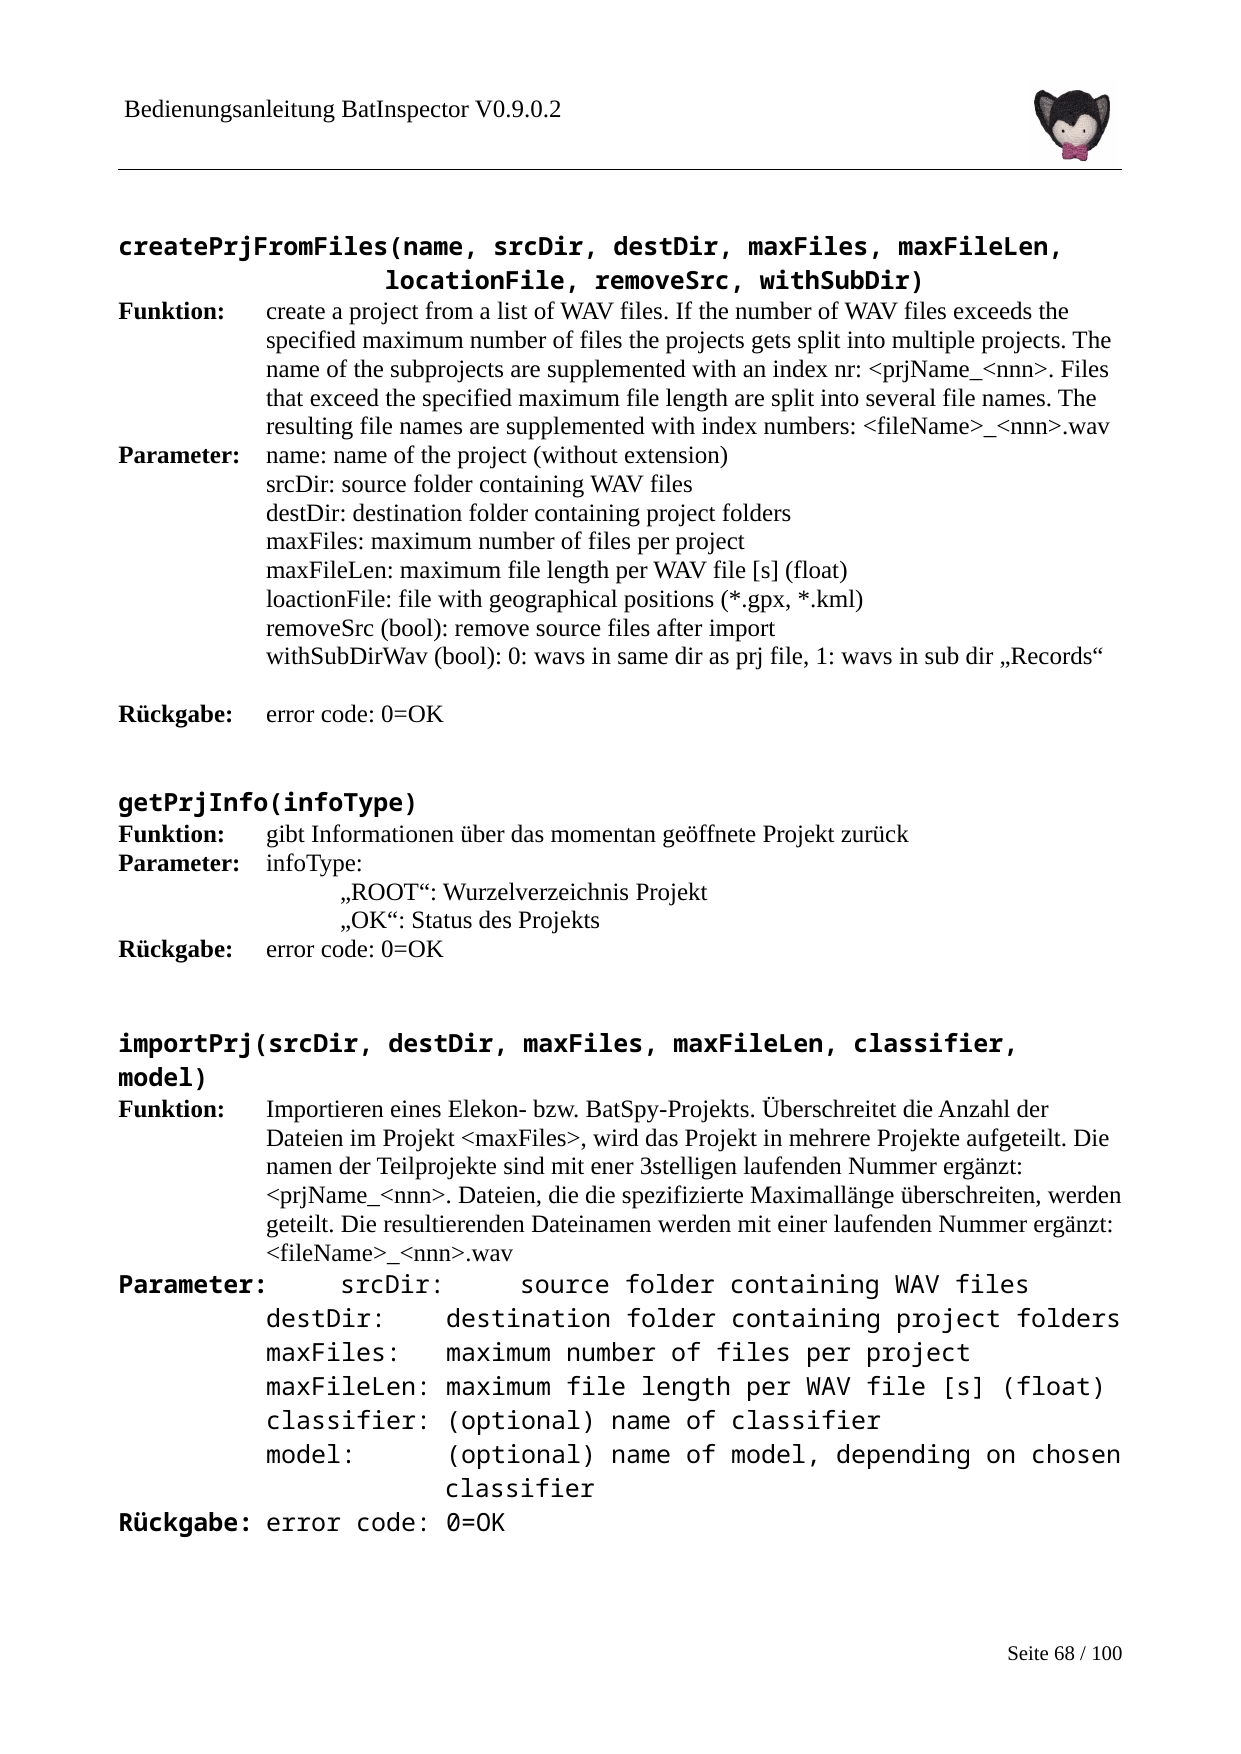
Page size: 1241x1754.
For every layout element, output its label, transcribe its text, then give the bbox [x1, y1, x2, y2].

text „OK“: Status des Projekts [118, 905, 1122, 934]
text Funktion: create a project from a list of WAV files. If the number of WAV files exceeds the specified maximum number of files the projects gets split into multiple projects. The name of the subprojects are supplemented with an index nr: <prjName_<nnn>. Files that exceed the specified maximum file length are split into several file names. The resulting file names are supplemented with index numbers: <fileName>_<nnn>.wav [118, 296, 1122, 440]
text Parameter: name: name of the project (without extension) srcDir: source folder containing WAV files destDir: destination folder containing project folders maxFiles: maximum number of files per project maxFileLen: maximum file length per WAV file [s] (float) loactionFile: file with geographical positions (*.gpx, *.kml) removeSrc (bool): remove source files after import withSubDirWav (bool): 0: wavs in same dir as prj file, 1: wavs in sub dir „Records“ Rückgabe: error code: 0=OK [118, 440, 1122, 728]
text Funktion: gibt Informationen über das momentan geöffnete Projekt zurück [118, 819, 1122, 848]
text importPrj(srcDir, destDir, maxFiles, maxFileLen, classifier, model) [118, 1026, 1122, 1094]
text createPrjFromFiles(name, srcDir, destDir, maxFiles, maxFileLen, locationFile, removeSrc, withSubDir) [118, 228, 1122, 296]
text Parameter: infoType: [118, 848, 1122, 877]
text „ROOT“: Wurzelverzeichnis Projekt [118, 877, 1122, 905]
text Funktion: Importieren eines Elekon- bzw. BatSpy-Projekts. Überschreitet die Anzahl der Dateien im Projekt <maxFiles>, wird das Projekt in mehrere Projekte aufgeteilt. Die namen der Teilprojekte sind mit ener 3stelligen laufenden Nummer ergänzt: <prjName_<nnn>. Dateien, die die spezifizierte Maximallänge überschreiten, werden geteilt. Die resultierenden Dateinamen werden mit einer laufenden Nummer ergänzt: <fileName>_<nnn>.wav [118, 1094, 1122, 1266]
text Parameter: srcDir: source folder containing WAV files destDir: destination folder containing project folders maxFiles: maximum number of files per project maxFileLen: maximum file length per WAV file [s] (float) classifier: (optional) name of classifier model: (optional) name of model, depending on chosen classifier Rückgabe: error code: 0=OK [118, 1266, 1122, 1539]
text Rückgabe: error code: 0=OK [118, 934, 1122, 963]
picture [1030, 80, 1119, 169]
text getPrjInfo(infoType) [118, 785, 1122, 819]
